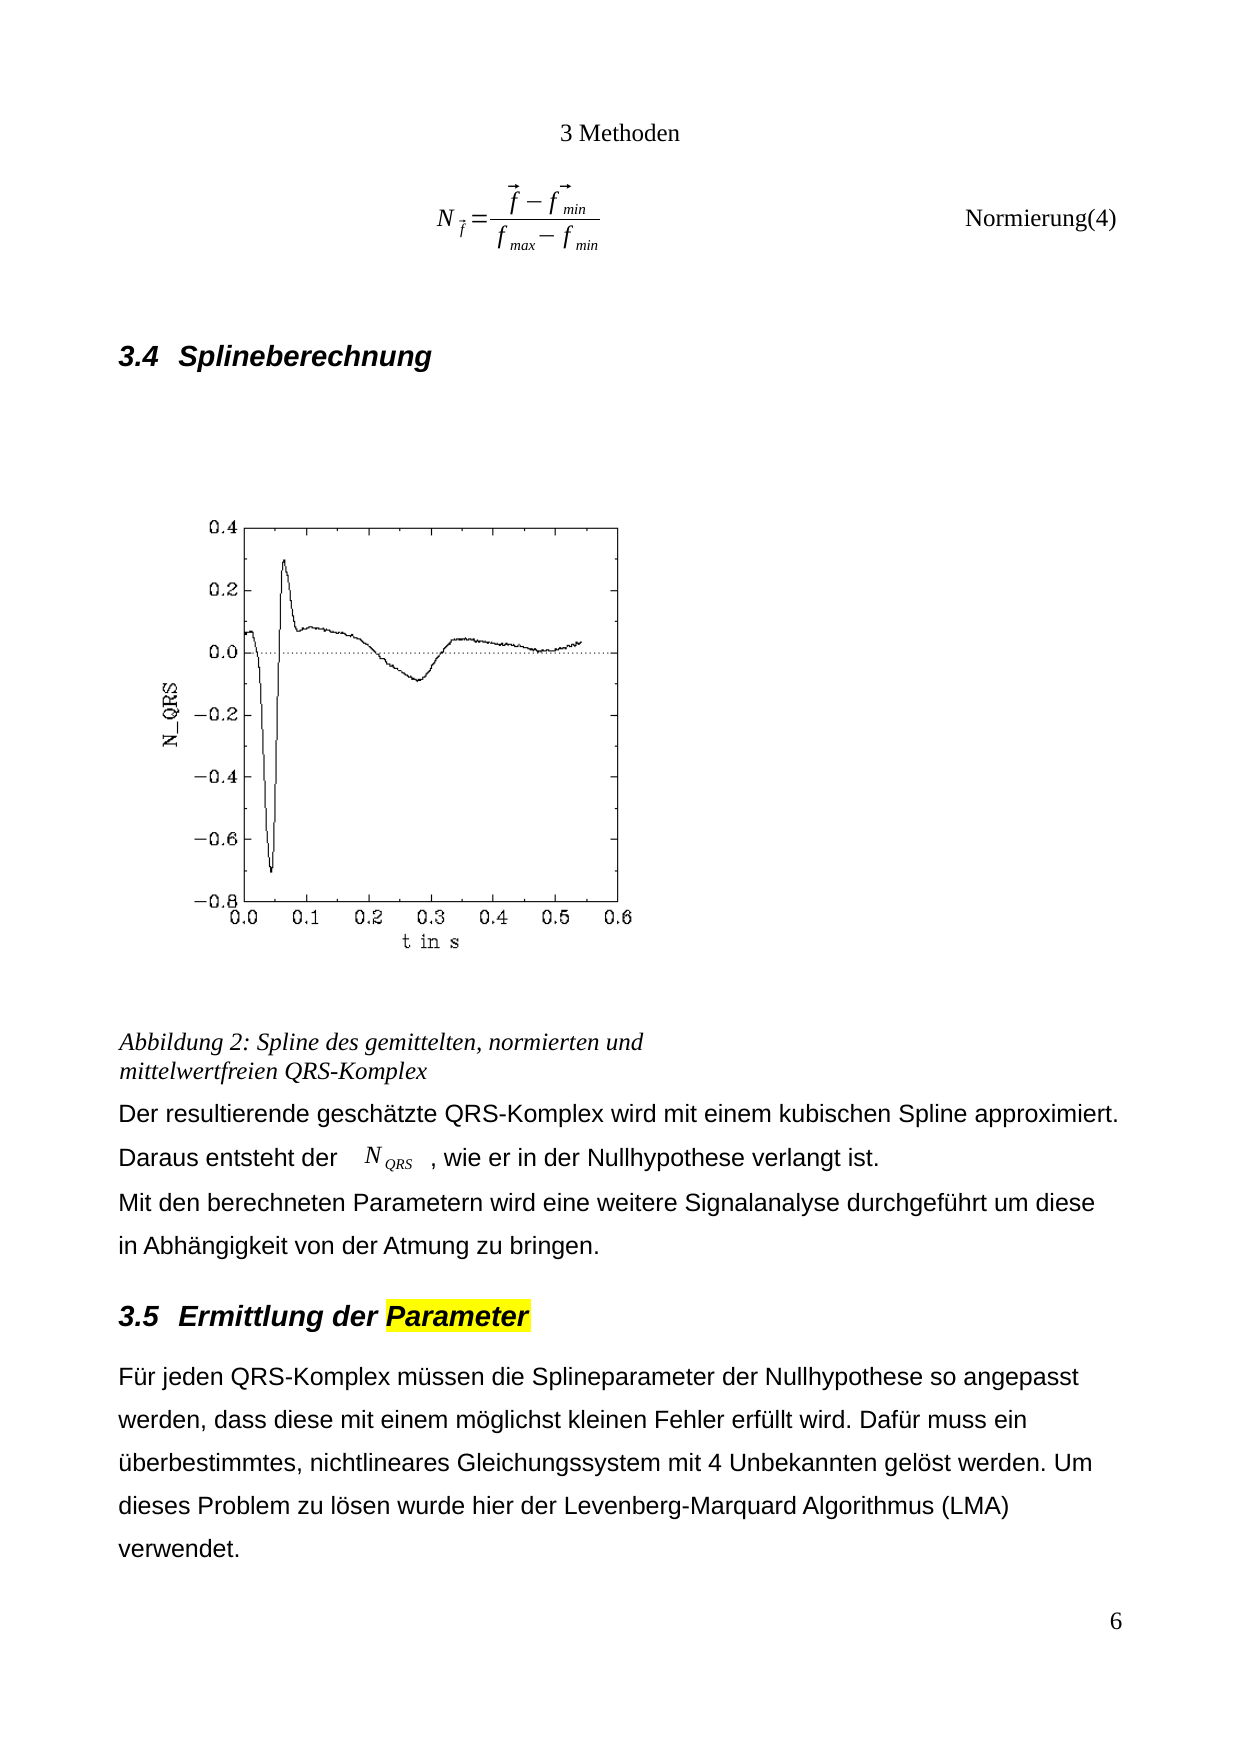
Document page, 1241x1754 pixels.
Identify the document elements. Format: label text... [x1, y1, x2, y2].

subtitle Ermittlung der Parameter [118, 1299, 1122, 1332]
text Der resultierende geschätzte QRS-Komplex wird mit einem kubischen Spline approximiert. Daraus entsteht der , wie er in der Nullhypothese verlangt ist. [118, 391, 1122, 1173]
text Mit den berechneten Parametern wird eine weitere Signalanalyse durchgeführt um diese in Abhängigkeit von der Atmung zu bringen. [118, 1188, 1122, 1259]
table_header [118, 177, 924, 271]
text Für jeden QRS-Komplex müssen die Splineparameter der Nullhypothese so angepasst werden, dass diese mit einem möglichst kleinen Fehler erfüllt wird. Dafür muss ein überbestimmtes, nichtlineares Gleichungssystem mit 4 Unbekannten gelöst werden. Um dieses Problem zu lösen wurde hier der Levenberg-Marquard Algorithmus (LMA) verwendet. [118, 1362, 1122, 1563]
table_header Normierung(4) [924, 177, 1122, 271]
subtitle Splineberechnung [118, 339, 1122, 373]
picture [119, 403, 743, 1027]
text Abbildung 2: Spline des gemittelten, normierten und mittelwertfreien QRS-Komplex [119, 1027, 743, 1084]
